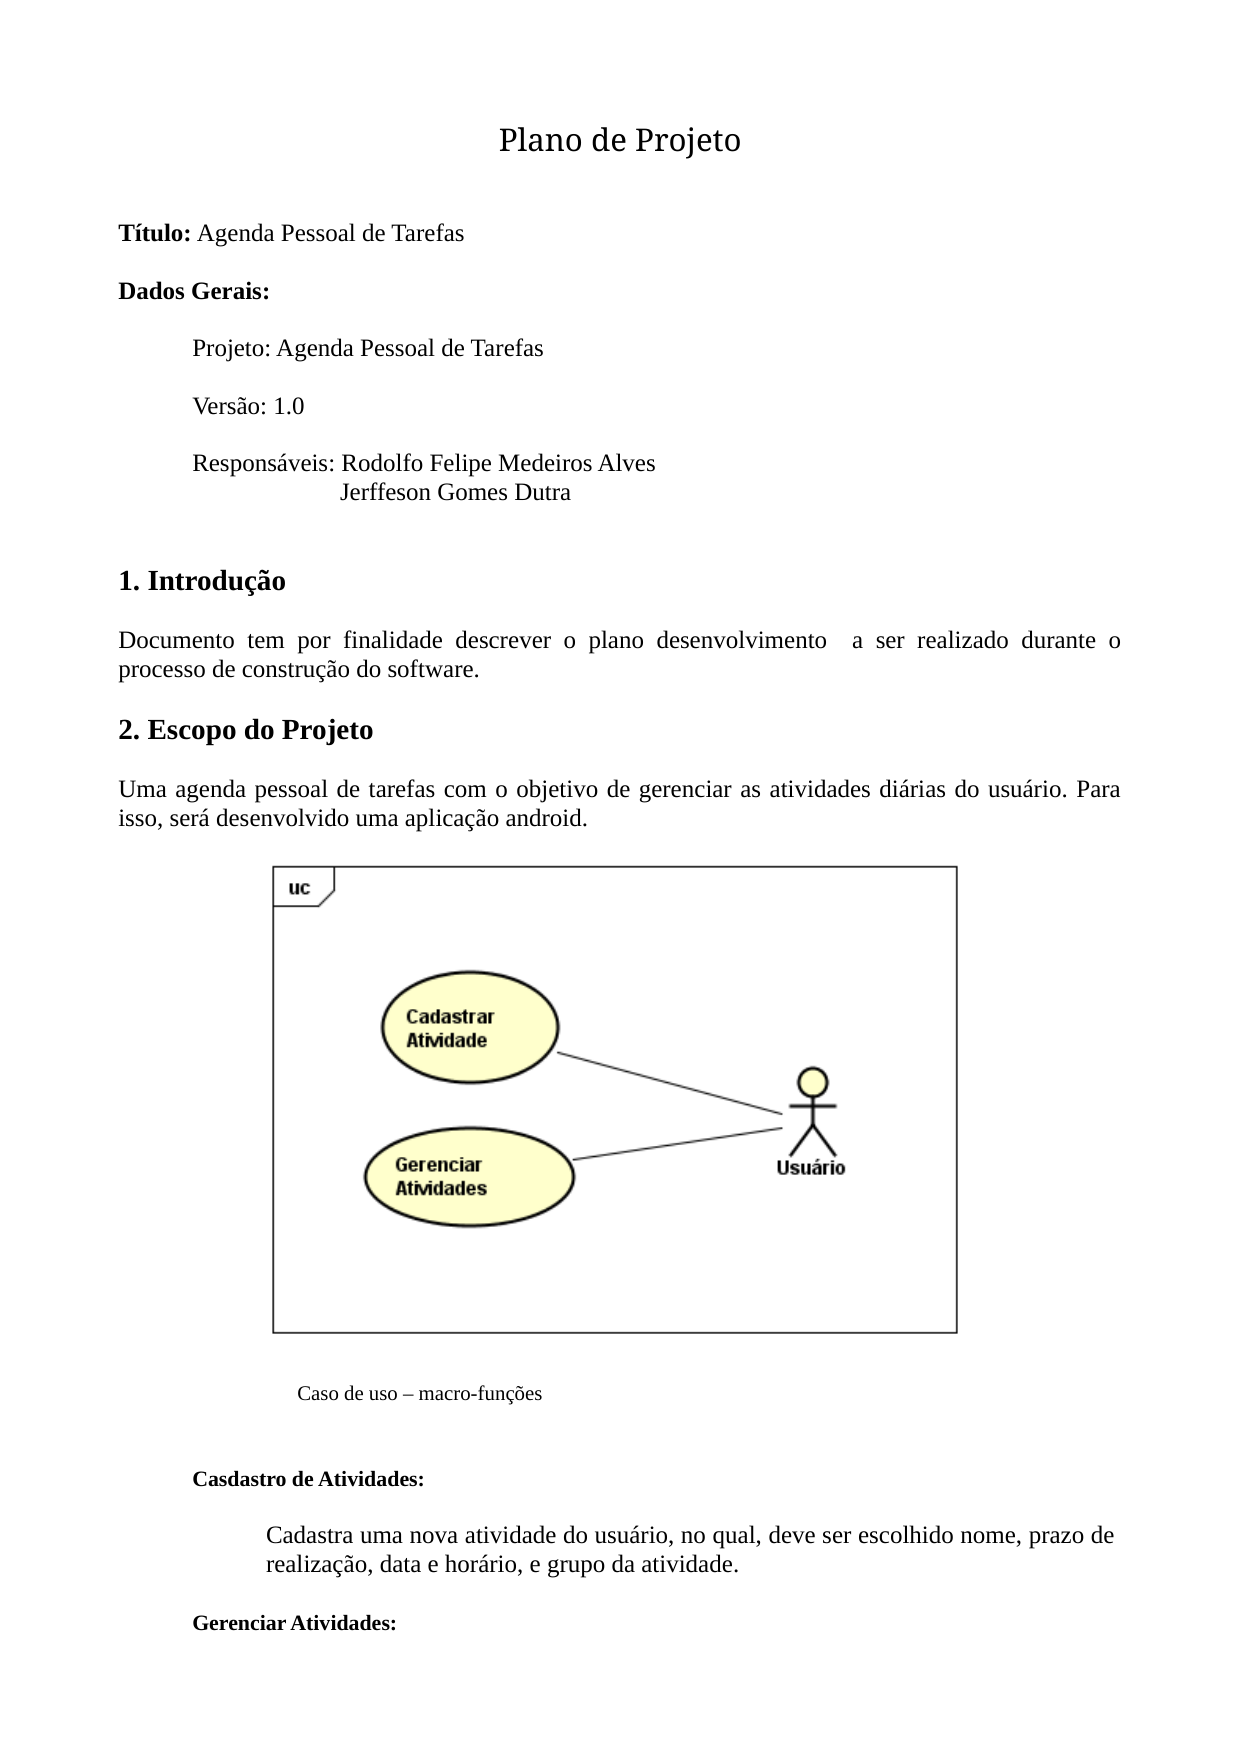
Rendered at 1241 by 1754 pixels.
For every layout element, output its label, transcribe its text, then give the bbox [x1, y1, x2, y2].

text Plano de Projeto [118, 118, 1122, 161]
text Uma agenda pessoal de tarefas com o objetivo de gerenciar as atividades diárias do usuário. Para isso, será desenvolvido uma aplicação android. [118, 774, 1122, 832]
text Cadastra uma nova atividade do usuário, no qual, deve ser escolhido nome, prazo de realização, data e horário, e grupo da atividade. [118, 1520, 1122, 1578]
text Casdastro de Atividades: [118, 1463, 1122, 1492]
text Documento tem por finalidade descrever o plano desenvolvimento a ser realizado durante o processo de construção do software. [118, 626, 1122, 683]
text Versão: 1.0 [118, 391, 1122, 419]
text Dados Gerais: [118, 276, 1122, 304]
text Gerenciar Atividades: [118, 1607, 1122, 1635]
text 1. Introdução [118, 563, 1122, 597]
text Projeto: Agenda Pessoal de Tarefas [118, 333, 1122, 362]
text Responsáveis: Rodolfo Felipe Medeiros Alves [118, 448, 1122, 477]
text Título: Agenda Pessoal de Tarefas [118, 218, 1122, 247]
text 2. Escopo do Projeto [118, 712, 1122, 745]
text Jerffeson Gomes Dutra [118, 477, 1122, 506]
text Caso de uso – macro-funções [118, 1381, 1122, 1405]
